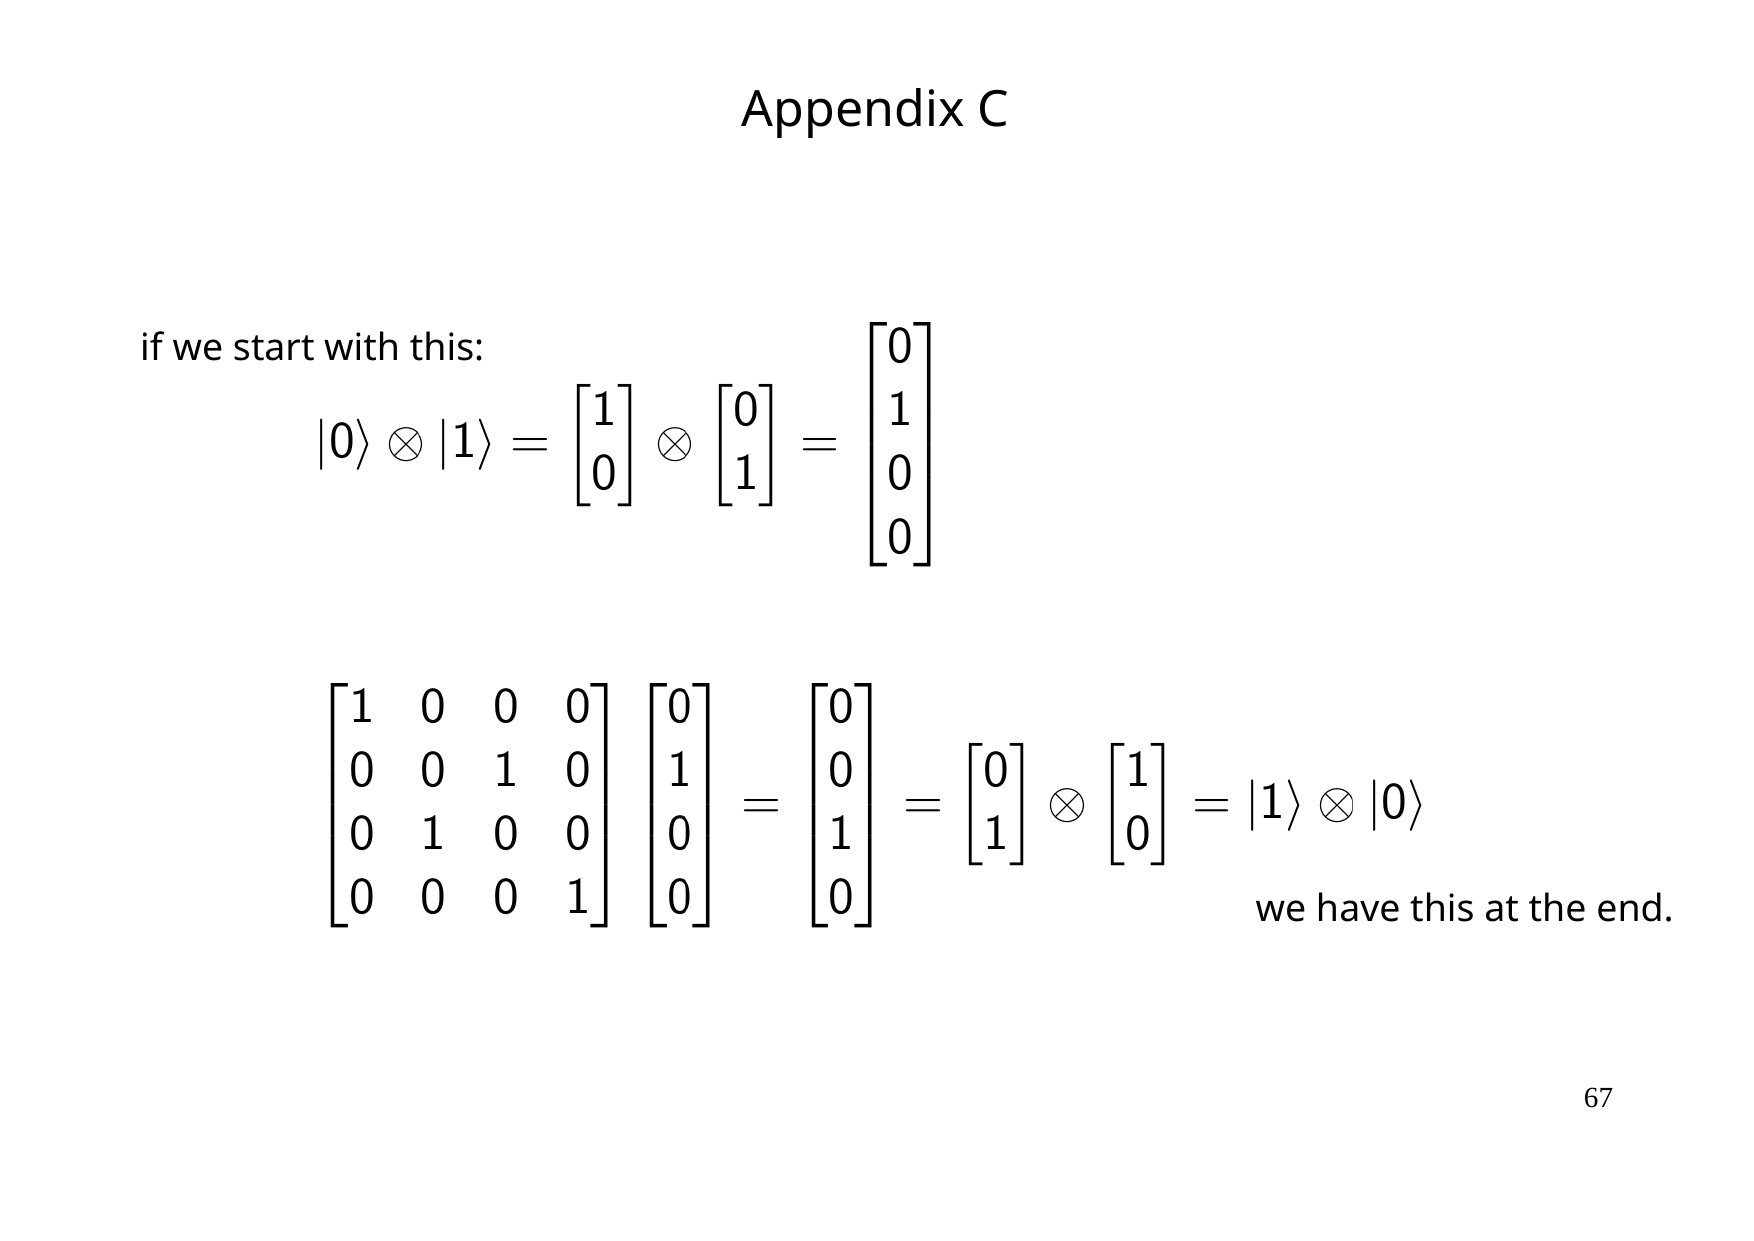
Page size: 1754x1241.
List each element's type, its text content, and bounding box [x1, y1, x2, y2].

picture [285, 279, 1486, 976]
text_box we have this at the end. [1240, 874, 1686, 939]
text_box if we start with this: [125, 313, 509, 378]
text_box Appendix C [727, 65, 1027, 145]
